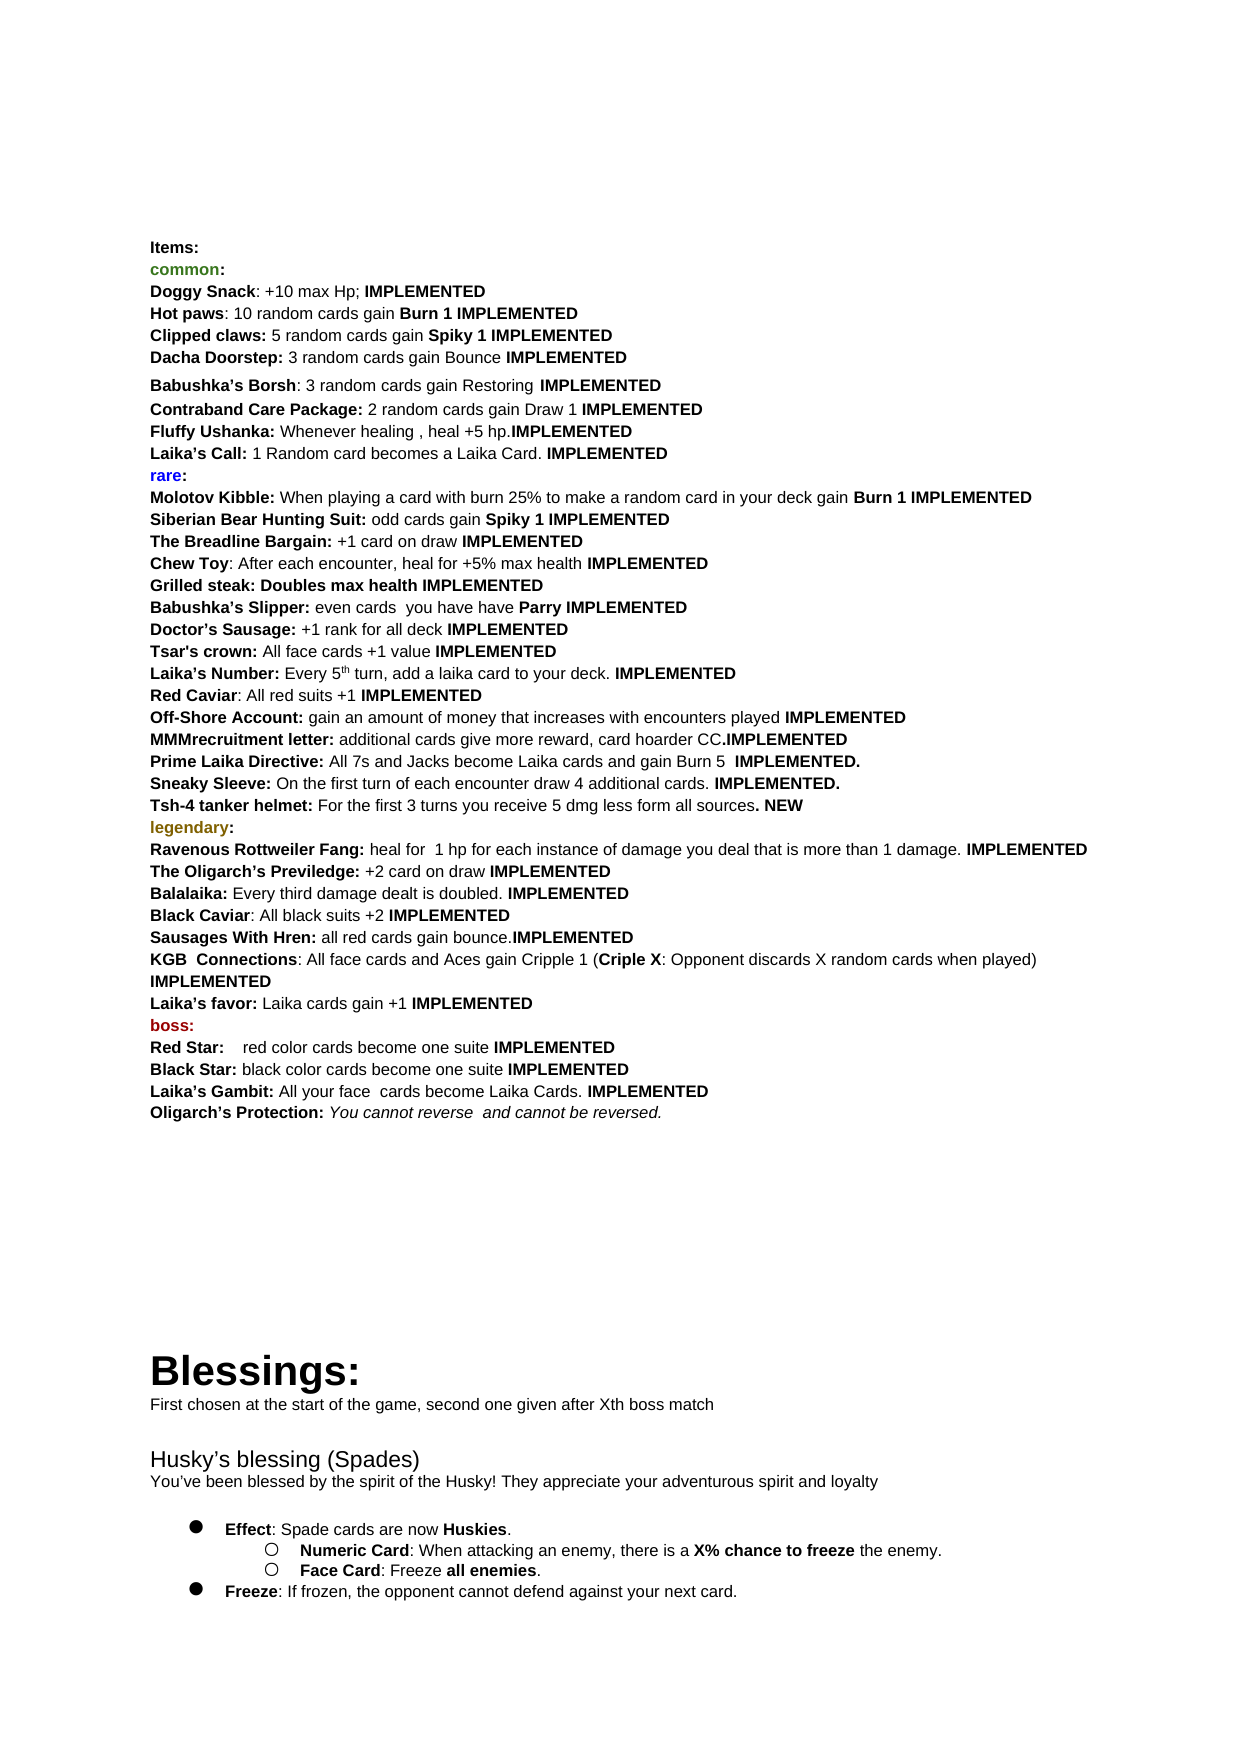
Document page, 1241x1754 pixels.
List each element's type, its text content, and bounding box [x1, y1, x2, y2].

text MMMrecruitment letter: additional cards give more reward, card hoarder CC.IMPLEMENTED [150, 730, 1090, 749]
text Siberian Bear Hunting Suit: odd cards gain Spiky 1 IMPLEMENTED [150, 510, 1090, 529]
text First chosen at the start of the game, second one given after Xth boss match [150, 1395, 1090, 1414]
text legendary: [150, 818, 1090, 837]
text common: [150, 260, 1090, 279]
text KGB Connections: All face cards and Aces gain Cripple 1 (Criple X: Opponent discards X random cards when played) IMPLEMENTED [150, 949, 1090, 991]
text The Oligarch’s Previledge: +2 card on draw IMPLEMENTED [150, 862, 1090, 881]
text Tsh-4 tanker helmet: For the first 3 turns you receive 5 dmg less form all sources. NEW [150, 796, 1090, 815]
text Doctor’s Sausage: +1 rank for all deck IMPLEMENTED [150, 620, 1090, 639]
text Black Caviar: All black suits +2 IMPLEMENTED [150, 906, 1090, 925]
text Tsar's crown: All face cards +1 value IMPLEMENTED [150, 642, 1090, 661]
text Laika’s Call: 1 Random card becomes a Laika Card. IMPLEMENTED [150, 444, 1090, 463]
text Clipped claws: 5 random cards gain Spiky 1 IMPLEMENTED [150, 326, 1090, 345]
list Numeric Card: When attacking an enemy, there is a X% chance to freeze the enemy. [262, 1540, 1090, 1561]
text Babushka’s Slipper: even cards you have have Parry IMPLEMENTED [150, 598, 1090, 617]
text Doggy Snack: +10 max Hp; IMPLEMENTED [150, 282, 1090, 301]
text Sausages With Hren: all red cards gain bounce.IMPLEMENTED [150, 927, 1090, 947]
text Off-Shore Account: gain an amount of money that increases with encounters played IMPLEMENTED [150, 708, 1090, 727]
text Red Star: red color cards become one suite IMPLEMENTED [150, 1037, 1090, 1057]
text You’ve been blessed by the spirit of the Husky! They appreciate your adventurous spirit and loyalty [150, 1472, 1090, 1491]
text Black Star: black color cards become one suite IMPLEMENTED [150, 1059, 1090, 1078]
list Effect: Spade cards are now Huskies. [187, 1519, 1090, 1540]
text Hot paws: 10 random cards gain Burn 1 IMPLEMENTED [150, 304, 1090, 323]
text Sneaky Sleeve: On the first turn of each encounter draw 4 additional cards. IMPLEMENTED. [150, 774, 1090, 793]
text Chew Toy: After each encounter, heal for +5% max health IMPLEMENTED [150, 554, 1090, 573]
text Fluffy Ushanka: Whenever healing , heal +5 hp.IMPLEMENTED [150, 422, 1090, 441]
text Babushka’s Borsh: 3 random cards gain Restoring IMPLEMENTED [150, 370, 1090, 396]
text Contraband Care Package: 2 random cards gain Draw 1 IMPLEMENTED [150, 400, 1090, 419]
text Oligarch’s Protection: You cannot reverse and cannot be reversed. [150, 1103, 1090, 1122]
text Balalaika: Every third damage dealt is doubled. IMPLEMENTED [150, 883, 1090, 903]
list Face Card: Freeze all enemies. [262, 1561, 1090, 1582]
text boss: [150, 1015, 1090, 1034]
text rare: [150, 466, 1090, 485]
text Laika’s Gambit: All your face cards become Laika Cards. IMPLEMENTED [150, 1081, 1090, 1101]
text Dacha Doorstep: 3 random cards gain Bounce IMPLEMENTED [150, 348, 1090, 367]
text Red Caviar: All red suits +1 IMPLEMENTED [150, 686, 1090, 705]
text Prime Laika Directive: All 7s and Jacks become Laika cards and gain Burn 5 IMPLEMENTED. [150, 752, 1090, 771]
text Ravenous Rottweiler Fang: heal for 1 hp for each instance of damage you deal that is more than 1 damage. IMPLEMENTED [150, 839, 1090, 859]
text Items: [150, 238, 1090, 257]
text Grilled steak: Doubles max health IMPLEMENTED [150, 576, 1090, 595]
subtitle Husky’s blessing (Spades) [150, 1446, 1090, 1472]
text Laika’s favor: Laika cards gain +1 IMPLEMENTED [150, 993, 1090, 1013]
text Laika’s Number: Every 5th turn, add a laika card to your deck. IMPLEMENTED [150, 664, 1090, 683]
subtitle Blessings: [150, 1347, 1090, 1395]
list Freeze: If frozen, the opponent cannot defend against your next card. [187, 1582, 1090, 1602]
text The Breadline Bargain: +1 card on draw IMPLEMENTED [150, 532, 1090, 551]
text Molotov Kibble: When playing a card with burn 25% to make a random card in your deck gain Burn 1 IMPLEMENTED [150, 488, 1090, 507]
